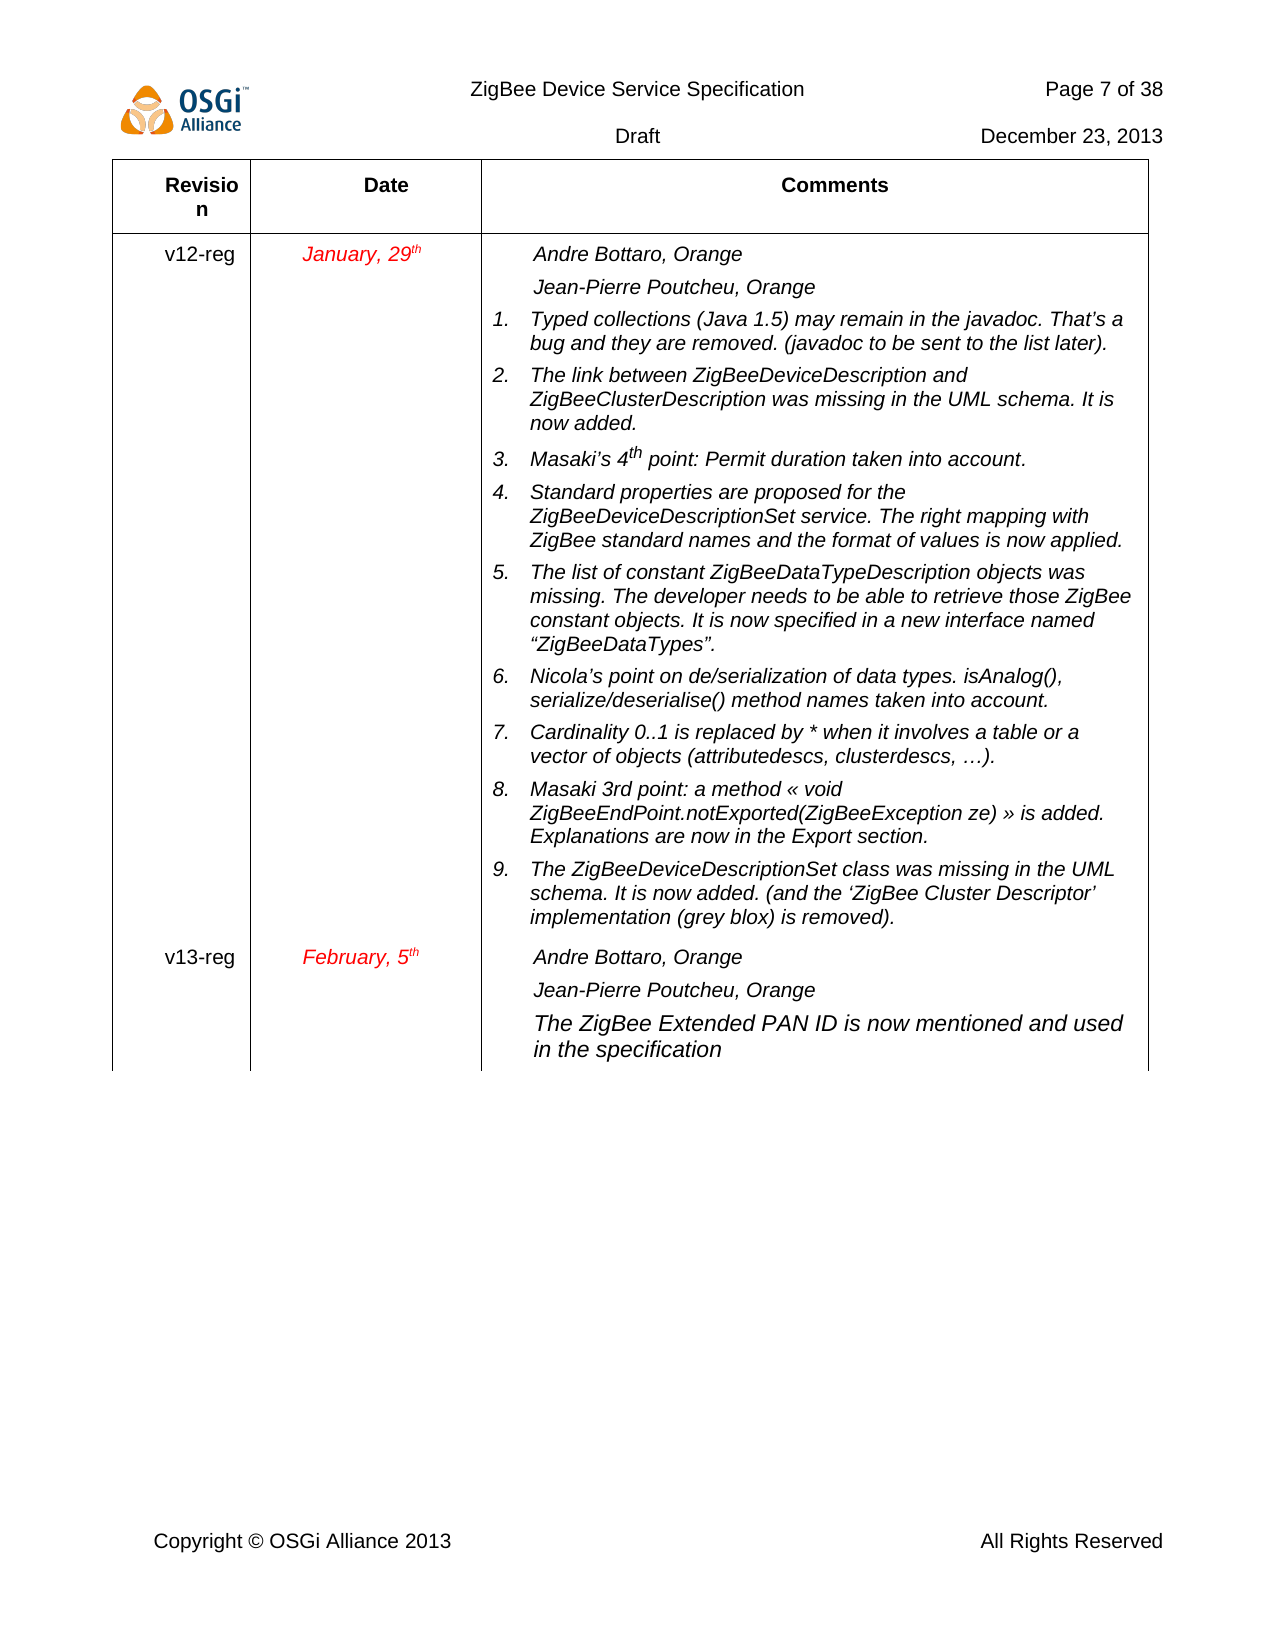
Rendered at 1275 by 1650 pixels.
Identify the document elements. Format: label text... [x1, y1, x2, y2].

table_cell v13-reg [113, 937, 250, 1071]
table_cell Andre Bottaro, Orange Jean-Pierre Poutcheu, Orange Typed collections (Java 1.5) may remain in the javadoc. That’s a bug and they are removed. (javadoc to be sent to the list later). The link between ZigBeeDeviceDescription and ZigBeeClusterDescription was missing in the UML schema. It is now added. Masaki’s 4th point: Permit duration taken into account. Standard properties are proposed for the ZigBeeDeviceDescriptionSet service. The right mapping with ZigBee standard names and the format of values is now applied. The list of constant ZigBeeDataTypeDescription objects was missing. The developer needs to be able to retrieve those ZigBee constant objects. It is now specified in a new interface named “ZigBeeDataTypes”. Nicola’s point on de/serialization of data types. isAnalog(), serialize/deserialise() method names taken into account. Cardinality 0..1 is replaced by * when it involves a table or a vector of objects (attributedescs, clusterdescs, …). Masaki 3rd point: a method « void ZigBeeEndPoint.notExported(ZigBeeException ze) » is added. Explanations are now in the Export section. The ZigBeeDeviceDescriptionSet class was missing in the UML schema. It is now added. (and the ‘ZigBee Cluster Descriptor’ implementation (grey blox) is removed). [482, 234, 1148, 937]
table_cell January, 29th [251, 234, 481, 937]
table_cell February, 5th [251, 937, 481, 1071]
table_header Revision [113, 160, 250, 233]
table_header Comments [482, 160, 1148, 233]
table_cell Andre Bottaro, Orange Jean-Pierre Poutcheu, Orange The ZigBee Extended PAN ID is now mentioned and used in the specification [482, 937, 1148, 1071]
table_header Date [251, 160, 481, 233]
table_cell v12-reg [113, 234, 250, 937]
picture [113, 78, 257, 142]
